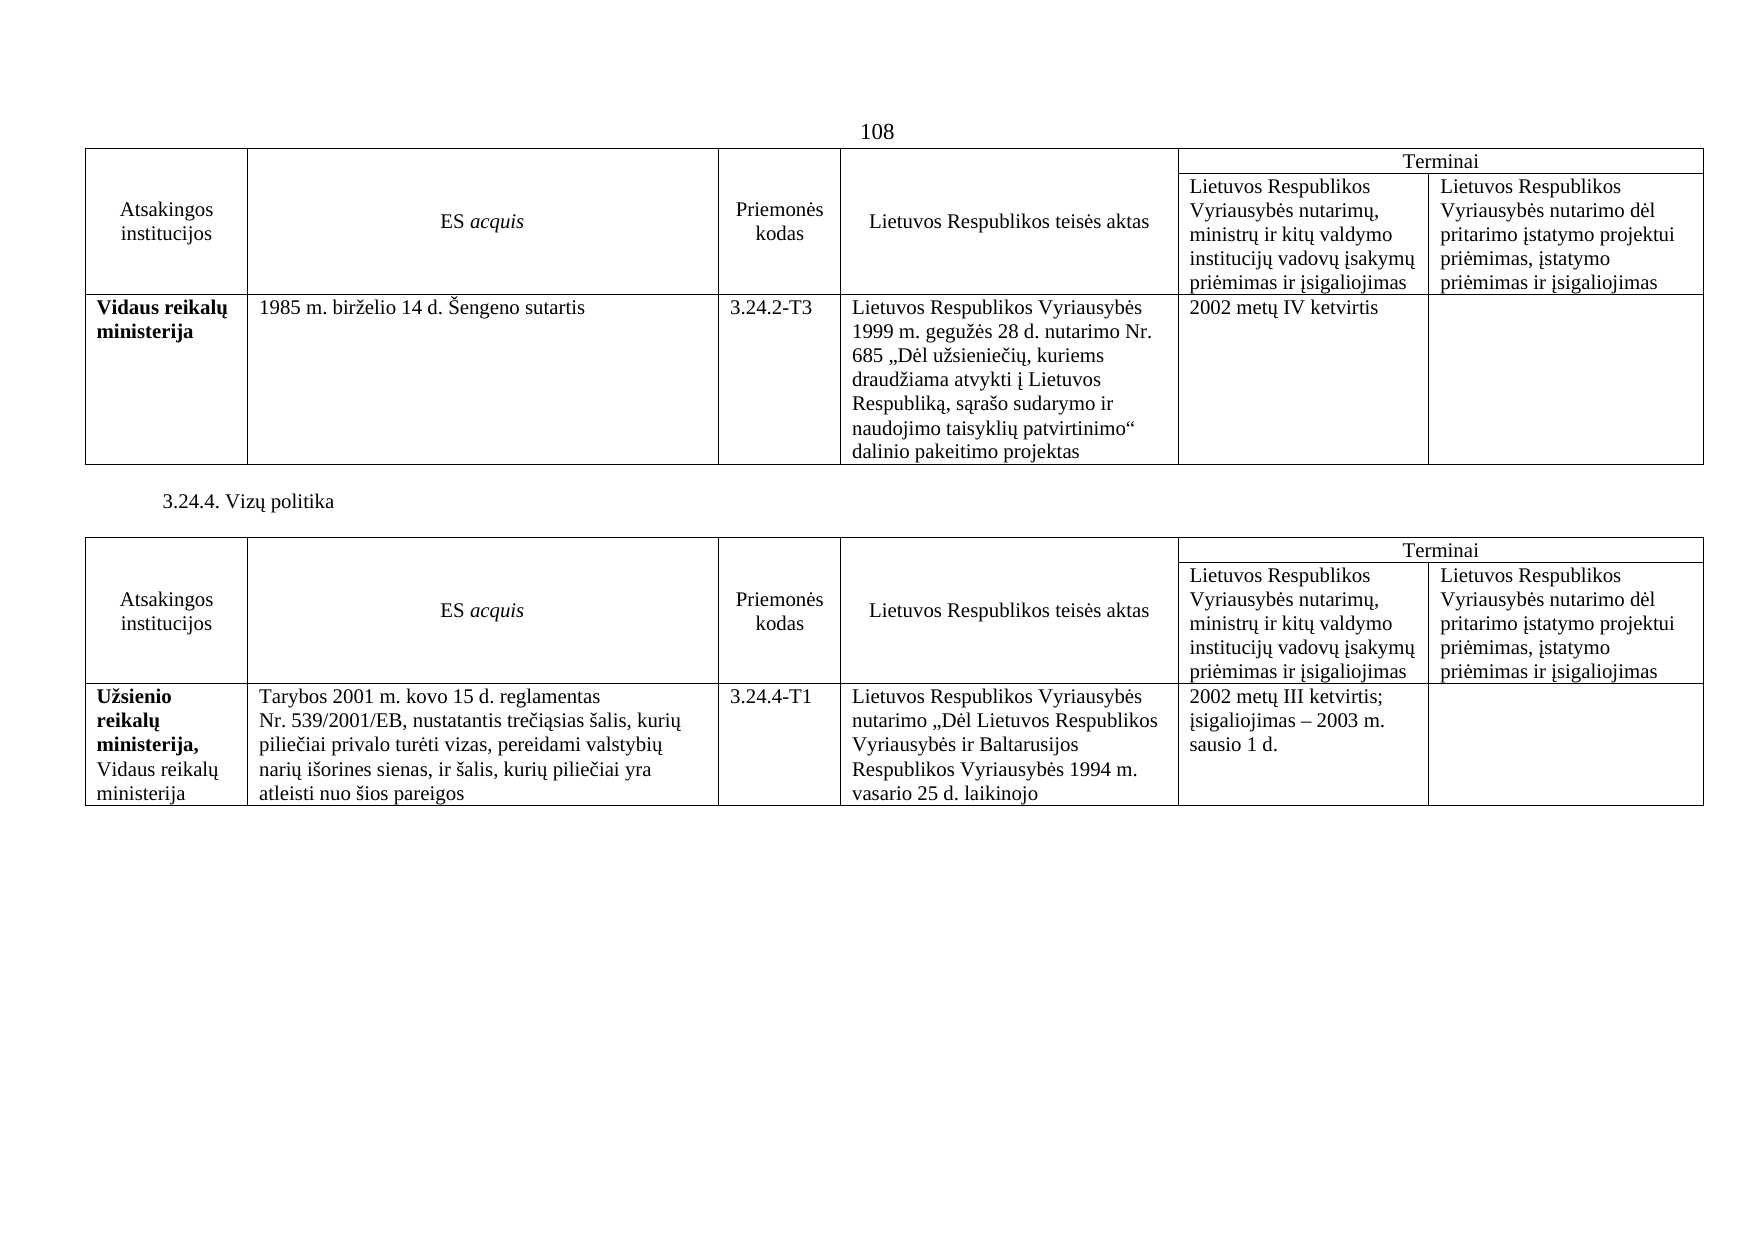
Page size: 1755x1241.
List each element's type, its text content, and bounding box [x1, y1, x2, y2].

table_header Lietuvos Respublikos teisės aktas [841, 538, 1178, 683]
table_cell Lietuvos Respublikos Vyriausybės nutarimų, ministrų ir kitų valdymo institucijų vadovų įsakymų priėmimas ir įsigaliojimas [1179, 174, 1428, 294]
table_header Terminai [1179, 538, 1703, 562]
table_cell Lietuvos Respublikos Vyriausybės nutarimo „Dėl Lietuvos Respublikos Vyriausybės ir Baltarusijos Respublikos Vyriausybės 1994 m. vasario 25 d. laikinojo [841, 684, 1178, 804]
text 3.24.4. Vizų politika [89, 489, 1666, 513]
table_cell 1985 m. birželio 14 d. Šengeno sutartis [248, 295, 718, 463]
table_cell Vidaus reikalų ministerija [86, 295, 247, 463]
table_header Terminai [1179, 149, 1703, 173]
table_cell 2002 metų III ketvirtis; įsigaliojimas – 2003 m. sausio 1 d. [1179, 684, 1428, 804]
table_header Atsakingos institucijos [86, 538, 247, 683]
table_header ES acquis [248, 149, 718, 294]
table_cell 3.24.2-T3 [719, 295, 840, 463]
table_cell Tarybos 2001 m. kovo 15 d. reglamentas Nr. 539/2001/EB, nustatantis trečiąsias šalis, kurių piliečiai privalo turėti vizas, pereidami valstybių narių išorines sienas, ir šalis, kurių piliečiai yra atleisti nuo šios pareigos [248, 684, 718, 804]
table_cell Lietuvos Respublikos Vyriausybės nutarimo dėl pritarimo įstatymo projektui priėmimas, įstatymo priėmimas ir įsigaliojimas [1429, 174, 1703, 294]
table_cell Lietuvos Respublikos Vyriausybės nutarimo dėl pritarimo įstatymo projektui priėmimas, įstatymo priėmimas ir įsigaliojimas [1429, 563, 1703, 683]
table_cell [1429, 684, 1703, 804]
table_header Lietuvos Respublikos teisės aktas [841, 149, 1178, 294]
table_cell Lietuvos Respublikos Vyriausybės nutarimų, ministrų ir kitų valdymo institucijų vadovų įsakymų priėmimas ir įsigaliojimas [1179, 563, 1428, 683]
table_cell Užsienio reikalų ministerija, Vidaus reikalų ministerija [86, 684, 247, 804]
table_cell 3.24.4-T1 [719, 684, 840, 804]
table_cell 2002 metų IV ketvirtis [1179, 295, 1428, 463]
table_header Atsakingos institucijos [86, 149, 247, 294]
table_header Priemonės kodas [719, 538, 840, 683]
table_cell [1429, 295, 1703, 463]
table_cell Lietuvos Respublikos Vyriausybės 1999 m. gegužės 28 d. nutarimo Nr. 685 „Dėl užsieniečių, kuriems draudžiama atvykti į Lietuvos Respubliką, sąrašo sudarymo ir naudojimo taisyklių patvirtinimo“ dalinio pakeitimo projektas [841, 295, 1178, 463]
table_header Priemonės kodas [719, 149, 840, 294]
table_header ES acquis [248, 538, 718, 683]
